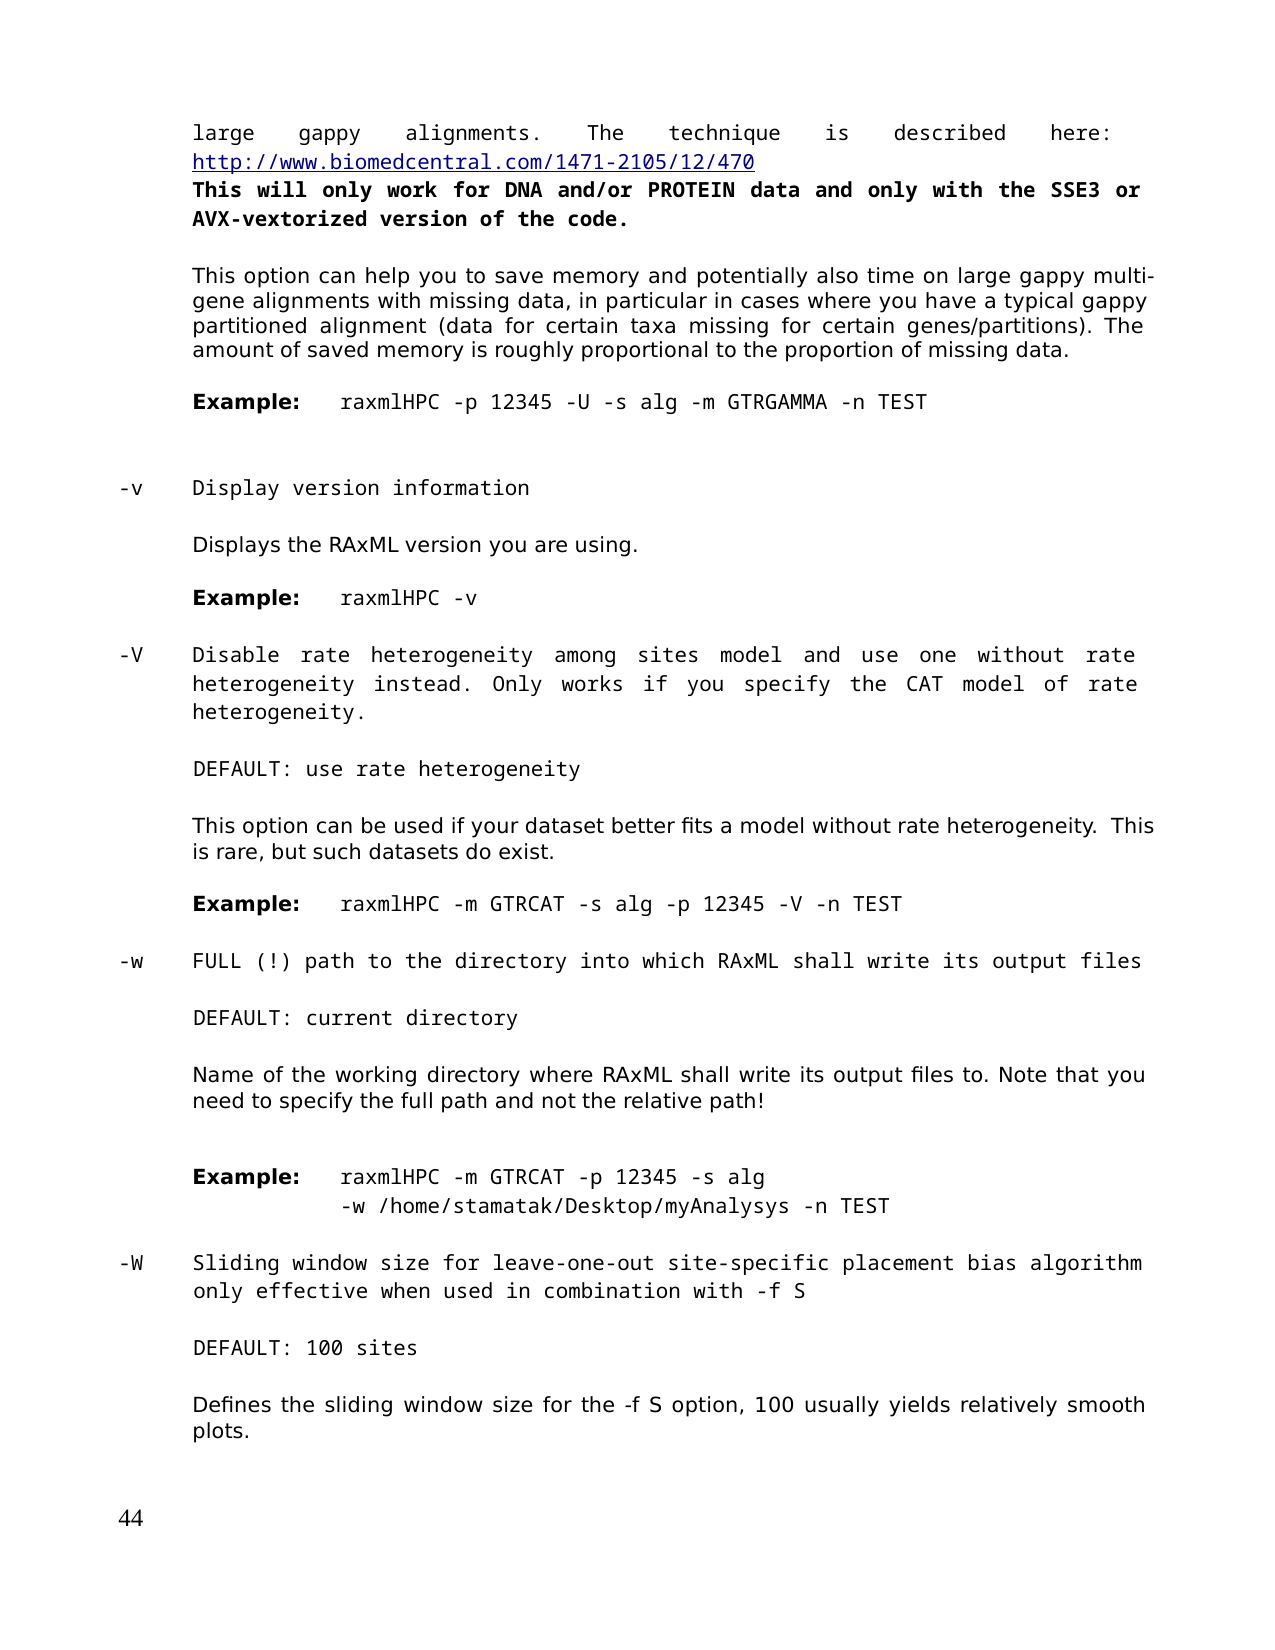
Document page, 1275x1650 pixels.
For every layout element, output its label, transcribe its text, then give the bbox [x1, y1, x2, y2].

text -v Display version information [118, 473, 1157, 501]
text -w /home/stamatak/Desktop/myAnalysys -n TEST [118, 1191, 1157, 1219]
text -w FULL (!) path to the directory into which RAxML shall write its output files [118, 946, 1157, 974]
text DEFAULT: use rate heterogeneity [118, 754, 1157, 783]
text Defines the sliding window size for the -f S option, 100 usually yields relatively smooth plots. [118, 1390, 1157, 1443]
text This will only work for DNA and/or PROTEIN data and only with the SSE3 or AVX-vextorized version of the code. [118, 175, 1157, 232]
text -W Sliding window size for leave-one-out site-specific placement bias algorithm [118, 1248, 1157, 1276]
text DEFAULT: current directory [118, 1003, 1157, 1032]
text This option can help you to save memory and potentially also time on large gappy multi- gene alignments with missing data, in particular in cases where you have a typical gappy partitioned alignment (data for certain taxa missing for certain genes/partitions). The amount of saved memory is roughly proportional to the proportion of missing data. [118, 261, 1157, 363]
text only effective when used in combination with -f S [118, 1276, 1157, 1305]
text Name of the working directory where RAxML shall write its output files to. Note that you need to specify the full path and not the relative path! [118, 1060, 1157, 1113]
text Example: raxmlHPC -p 12345 -U -s alg -m GTRGAMMA -n TEST [118, 387, 1157, 416]
text -V Disable rate heterogeneity among sites model and use one without rate heterogeneity instead. Only works if you specify the CAT model of rate heterogeneity. [118, 640, 1157, 726]
text DEFAULT: 100 sites [118, 1333, 1157, 1362]
text Example: raxmlHPC -m GTRCAT -p 12345 -s alg [192, 1162, 1157, 1191]
text This option can be used if your dataset better fits a model without rate heterogeneity. This is rare, but such datasets do exist. [118, 811, 1157, 864]
text Example: raxmlHPC -m GTRCAT -s alg -p 12345 -V -n TEST [118, 889, 1157, 917]
text Example: raxmlHPC -v [118, 583, 1157, 612]
text Displays the RAxML version you are using. [118, 530, 1157, 558]
text large gappy alignments. The technique is described here: http://www.biomedcentral.com/1471-2105/12/470 [118, 118, 1157, 175]
